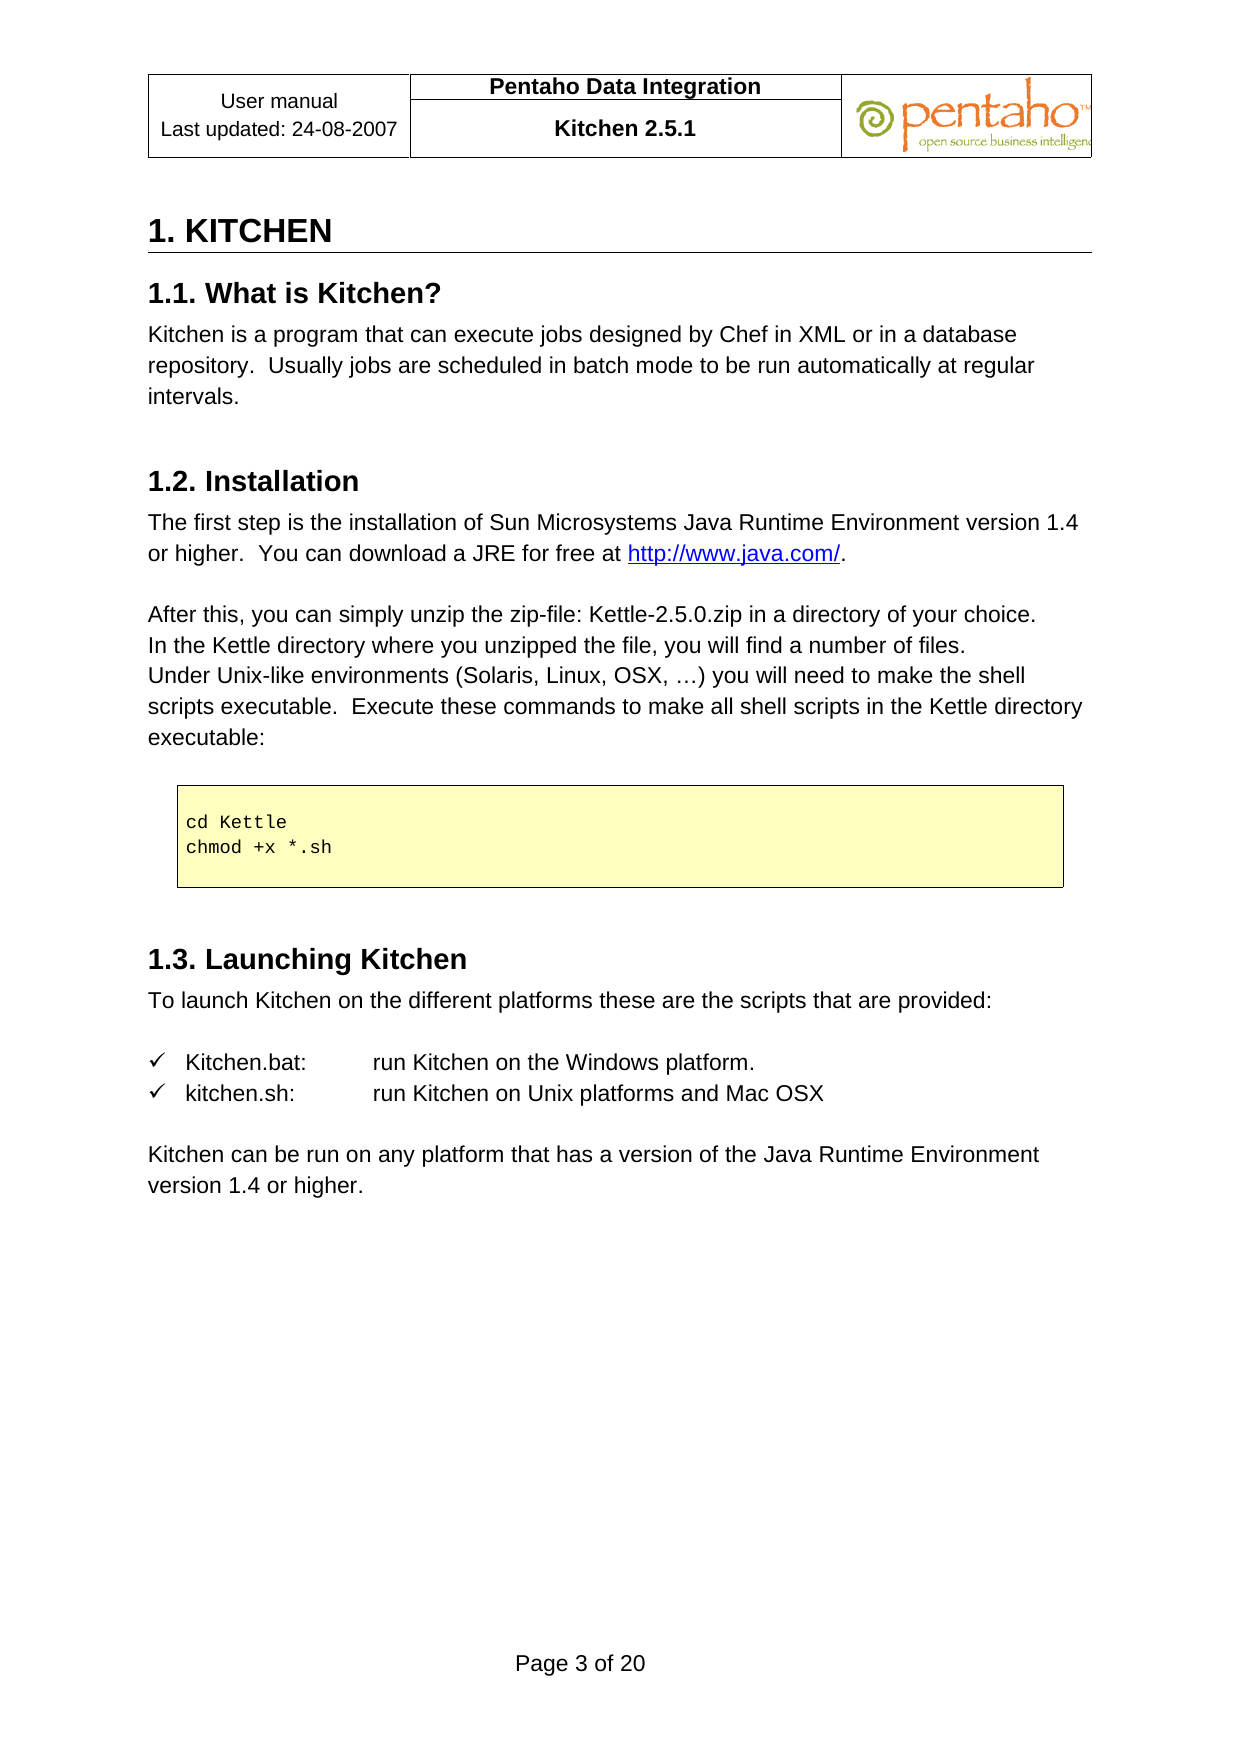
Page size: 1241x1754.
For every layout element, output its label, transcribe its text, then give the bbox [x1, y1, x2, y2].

text Kitchen can be run on any platform that has a version of the Java Runtime Environment version 1.4 or higher. [148, 1142, 1092, 1198]
subtitle Launching Kitchen [148, 943, 1092, 976]
subtitle Kitchen [148, 213, 1092, 252]
text After this, you can simply unzip the zip-file: Kettle-2.5.0.zip in a directory of your choice. [148, 602, 1092, 627]
text To launch Kitchen on the different platforms these are the scripts that are provided: [148, 988, 1092, 1014]
text cd Kettle [178, 811, 1063, 834]
text The first step is the installation of Sun Microsystems Java Runtime Environment version 1.4 or higher. You can download a JRE for free at http://www.java.com/. [148, 510, 1092, 566]
list kitchen.sh: run Kitchen on Unix platforms and Mac OSX [148, 1080, 1092, 1106]
text Under Unix-like environments (Solaris, Linux, OSX, …) you will need to make the shell scripts executable. Execute these commands to make all shell scripts in the Kettle directory executable: [148, 663, 1092, 750]
text In the Kettle directory where you unzipped the file, you will find a number of files. [148, 632, 1092, 658]
list Kitchen.bat: run Kitchen on the Windows platform. [148, 1049, 1092, 1075]
subtitle Installation [148, 464, 1092, 497]
text Kitchen is a program that can execute jobs designed by Chef in XML or in a database repository. Usually jobs are scheduled in batch mode to be run automatically at regular intervals. [148, 322, 1092, 409]
subtitle What is Kitchen? [148, 277, 1092, 310]
text chmod +x *.sh [178, 836, 1063, 860]
